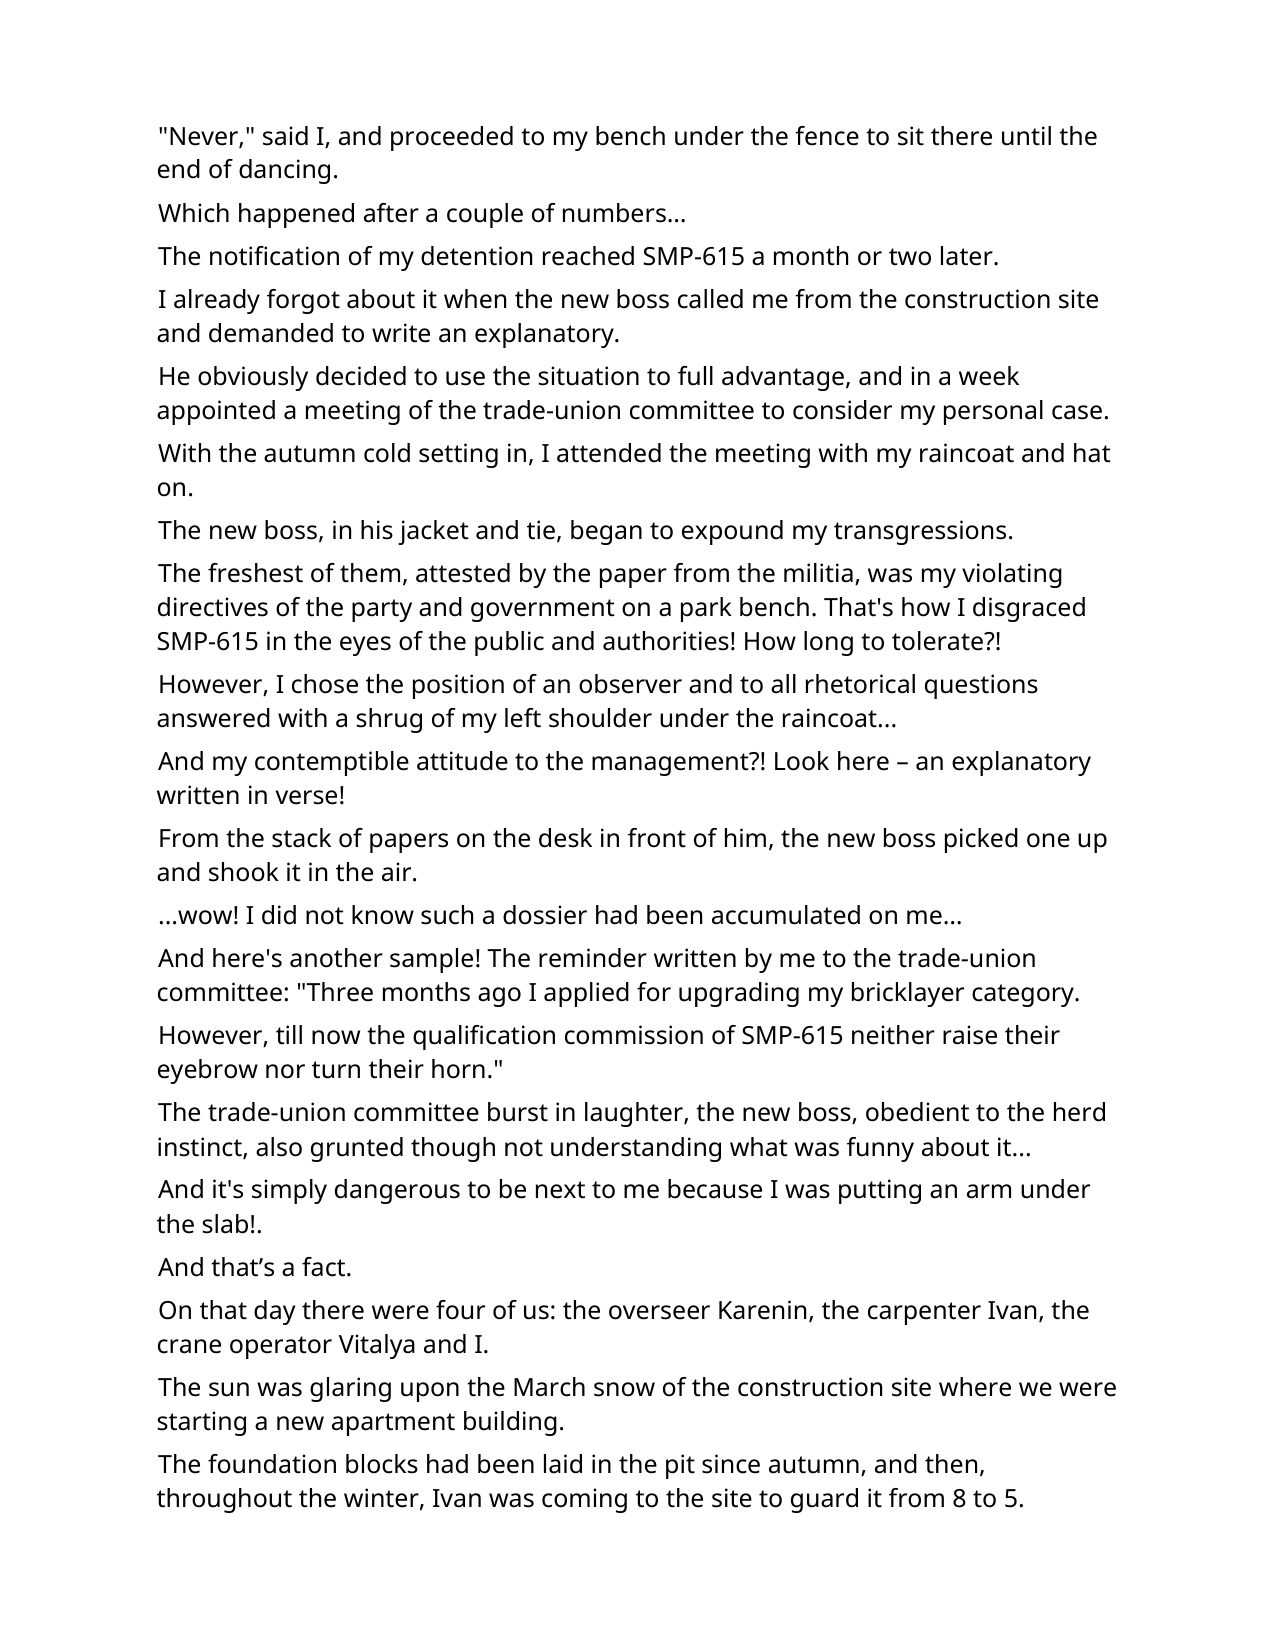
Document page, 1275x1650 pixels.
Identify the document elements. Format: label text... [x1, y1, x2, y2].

text The new boss, in his jacket and tie, began to expound my transgressions. [156, 512, 1118, 547]
text And here's another sample! The reminder written by me to the trade-union committee: "Three months ago I applied for upgrading my bricklayer category. [156, 941, 1118, 1009]
text The freshest of them, attested by the paper from the militia, was my violating directives of the party and government on a park bench. That's how I disgraced SMP-615 in the eyes of the public and authorities! How long to tolerate?! [156, 556, 1118, 658]
text The trade-union committee burst in laughter, the new boss, obedient to the herd instinct, also grunted though not understanding what was funny about it... [156, 1095, 1118, 1163]
text I already forgot about it when the new boss called me from the construction site and demanded to write an explanatory. [156, 281, 1118, 349]
text And that’s a fact. [156, 1249, 1118, 1283]
text The notification of my detention reached SMP-615 a month or two later. [156, 238, 1118, 272]
text The sun was glaring upon the March snow of the construction site where we were starting a new apartment building. [156, 1369, 1118, 1437]
text The foundation blocks had been laid in the pit since autumn, and then, throughout the winter, Ivan was coming to the site to guard it from 8 to 5. [156, 1446, 1118, 1514]
text And it's simply dangerous to be next to me because I was putting an arm under the slab!. [156, 1172, 1118, 1240]
text Which happened after a couple of numbers… [156, 195, 1118, 229]
text With the autumn cold setting in, I attended the meeting with my raincoat and hat on. [156, 435, 1118, 503]
text From the stack of papers on the desk in front of him, the new boss picked one up and shook it in the air. [156, 821, 1118, 889]
text However, I chose the position of an observer and to all rhetorical questions answered with a shrug of my left shoulder under the raincoat... [156, 667, 1118, 735]
text "Never," said I, and proceeded to my bench under the fence to sit there until the end of dancing. [156, 118, 1118, 186]
text However, till now the qualification commission of SMP-615 neither raise their eyebrow nor turn their horn." [156, 1018, 1118, 1086]
text ...wow! I did not know such a dossier had been accumulated on me… [156, 898, 1118, 932]
text On that day there were four of us: the overseer Karenin, the carpenter Ivan, the crane operator Vitalya and I. [156, 1292, 1118, 1360]
text He obviously decided to use the situation to full advantage, and in a week appointed a meeting of the trade-union committee to consider my personal case. [156, 358, 1118, 426]
text And my contemptible attitude to the management?! Look here – an explanatory written in verse! [156, 744, 1118, 812]
